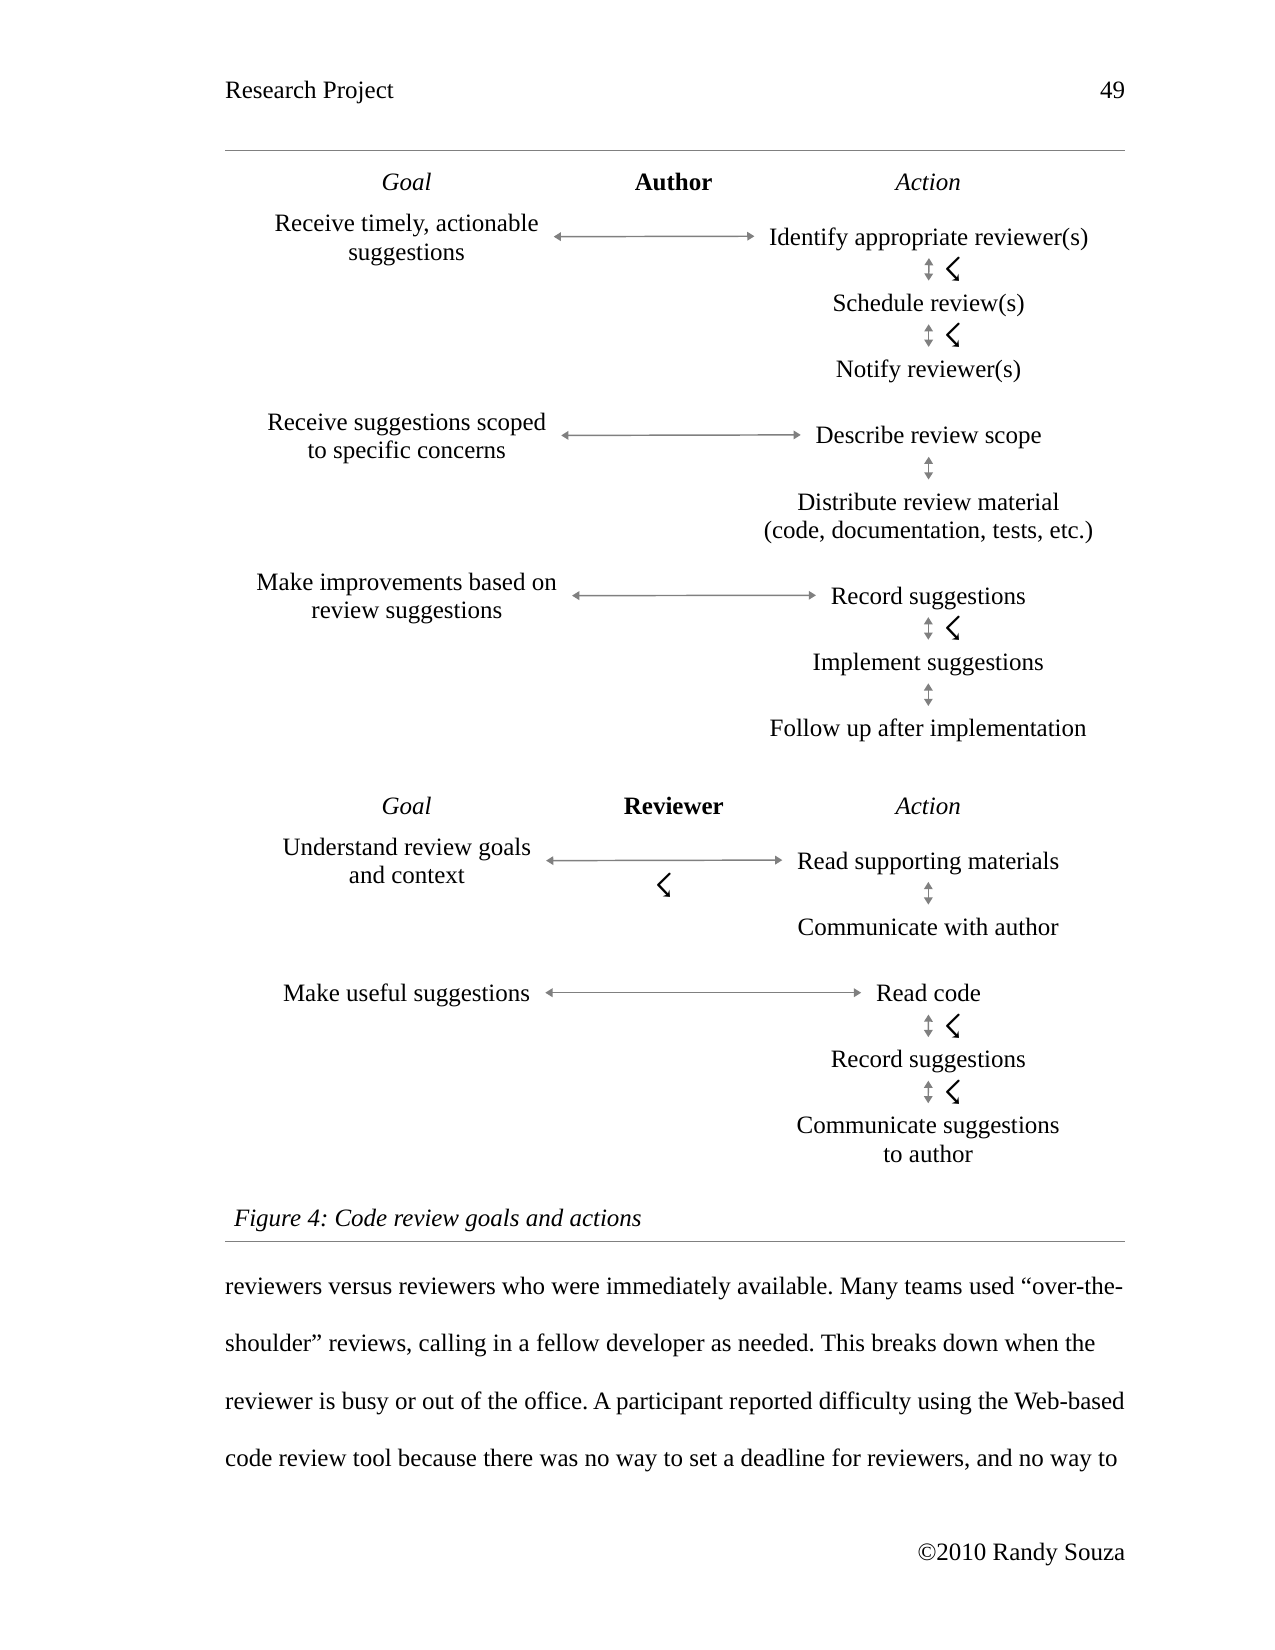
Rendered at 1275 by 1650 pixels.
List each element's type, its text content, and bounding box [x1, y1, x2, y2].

text reviewers versus reviewers who were immediately available. Many teams used “over-the-shoulder” reviews, calling in a fellow developer as needed. This breaks down when the reviewer is busy or out of the office. A participant reported difficulty using the Web-based code review tool because there was no way to set a deadline for reviewers, and no way to [225, 1242, 1125, 1472]
text Figure 4: Code review goals and actions [234, 1203, 1116, 1232]
